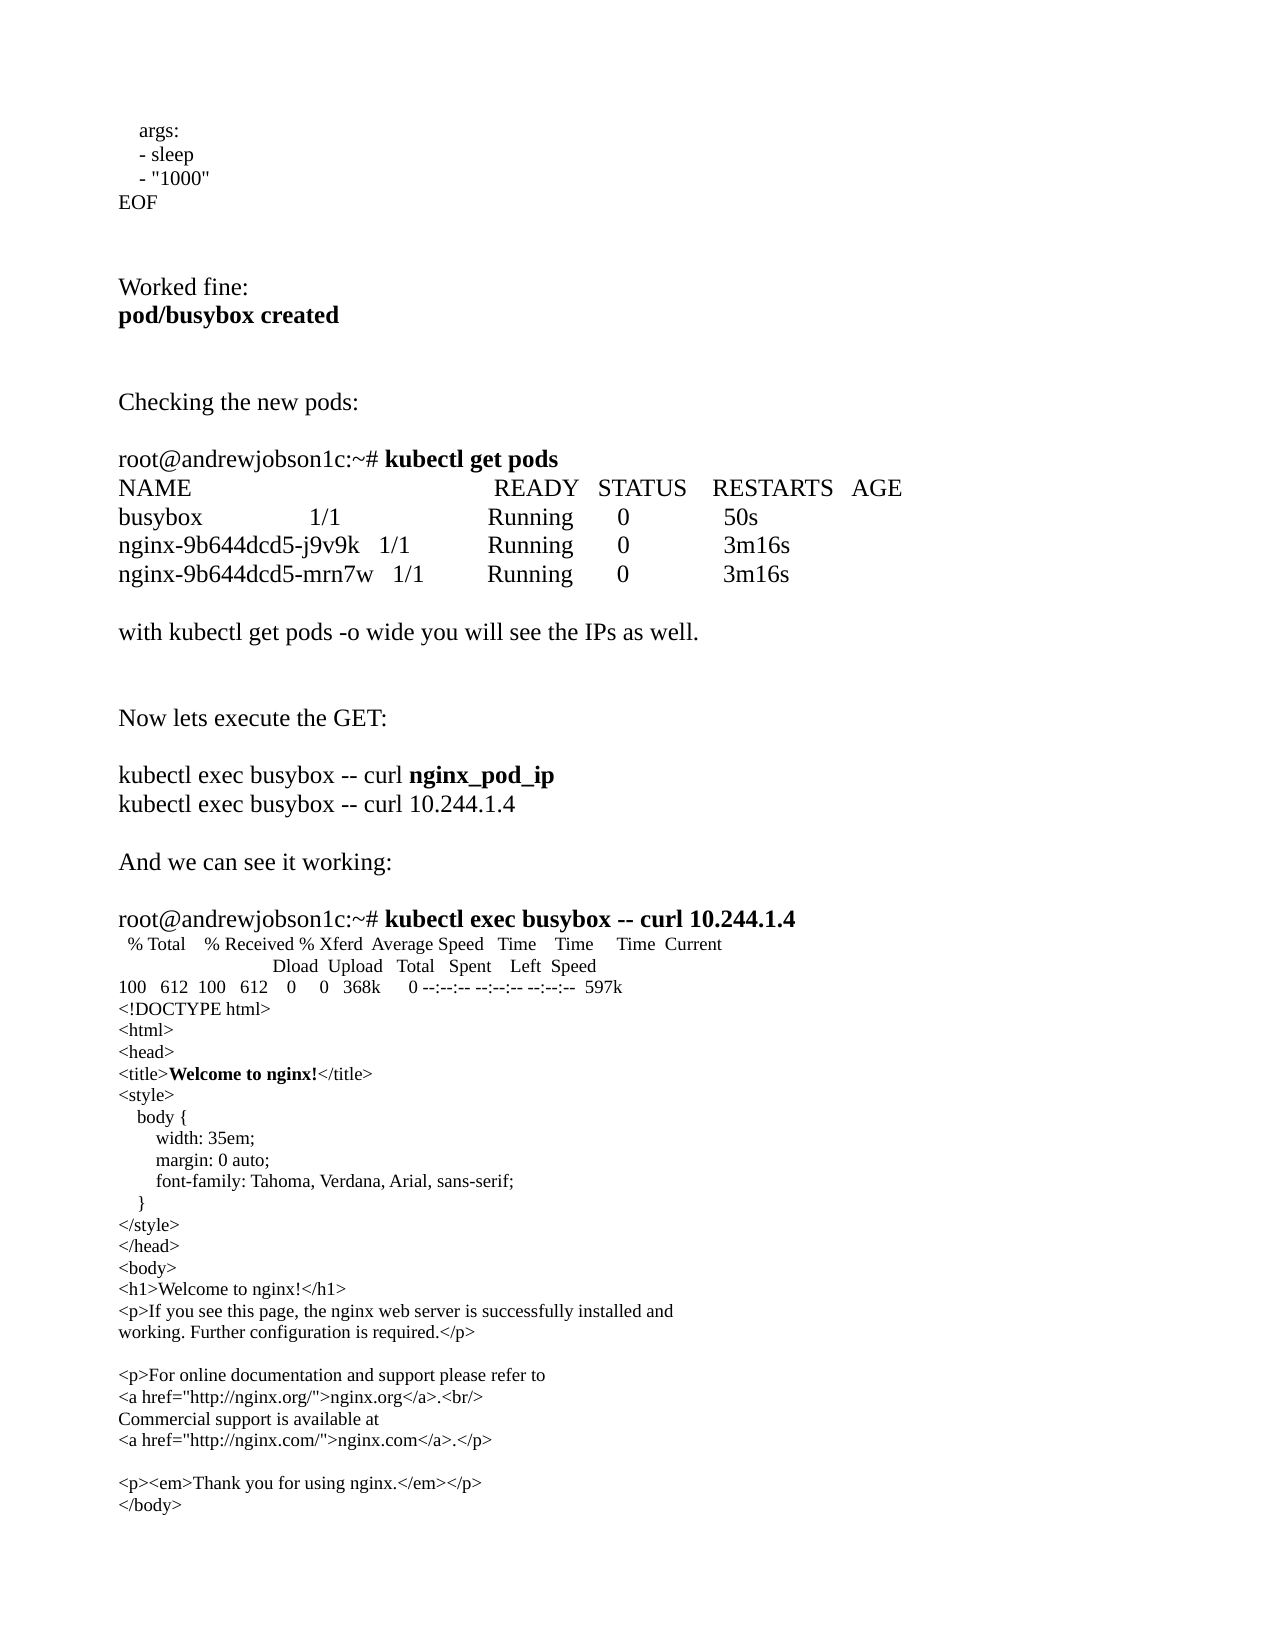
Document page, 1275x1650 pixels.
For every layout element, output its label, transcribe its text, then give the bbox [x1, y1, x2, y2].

text font-family: Tahoma, Verdana, Arial, sans-serif; [118, 1170, 1157, 1192]
text <style> [118, 1084, 1157, 1106]
text root@andrewjobson1c:~# kubectl get pods [118, 444, 1157, 473]
text <body> [118, 1257, 1157, 1278]
text Now lets execute the GET: [118, 703, 1157, 732]
text args: [118, 118, 1157, 142]
text Worked fine: [118, 272, 1157, 301]
text pod/busybox created [118, 301, 1157, 329]
text Checking the new pods: [118, 387, 1157, 416]
text busybox 1/1 Running 0 50s [118, 502, 1157, 531]
text And we can see it working: [118, 847, 1157, 876]
text with kubectl get pods -o wide you will see the IPs as well. [118, 617, 1157, 646]
text kubectl exec busybox -- curl 10.244.1.4 [118, 789, 1157, 818]
text </body> [118, 1494, 1157, 1515]
text 100 612 100 612 0 0 368k 0 --:--:-- --:--:-- --:--:-- 597k [118, 976, 1157, 998]
text <a href="http://nginx.org/">nginx.org</a>.<br/> [118, 1386, 1157, 1407]
text nginx-9b644dcd5-j9v9k 1/1 Running 0 3m16s [118, 531, 1157, 559]
text <a href="http://nginx.com/">nginx.com</a>.</p> [118, 1429, 1157, 1451]
text Dload Upload Total Spent Left Speed [118, 955, 1157, 976]
text <p><em>Thank you for using nginx.</em></p> [118, 1472, 1157, 1494]
text <h1>Welcome to nginx!</h1> [118, 1278, 1157, 1300]
text working. Further configuration is required.</p> [118, 1321, 1157, 1343]
text <p>For online documentation and support please refer to [118, 1364, 1157, 1386]
text <head> [118, 1041, 1157, 1062]
text } [118, 1192, 1157, 1213]
text <p>If you see this page, the nginx web server is successfully installed and [118, 1300, 1157, 1321]
text <!DOCTYPE html> [118, 998, 1157, 1019]
text NAME READY STATUS RESTARTS AGE [118, 473, 1157, 502]
text margin: 0 auto; [118, 1149, 1157, 1170]
text Commercial support is available at [118, 1407, 1157, 1429]
text EOF [118, 190, 1157, 214]
text - "1000" [118, 166, 1157, 190]
text - sleep [118, 142, 1157, 166]
text <html> [118, 1019, 1157, 1041]
text </style> [118, 1213, 1157, 1235]
text </head> [118, 1235, 1157, 1257]
text root@andrewjobson1c:~# kubectl exec busybox -- curl 10.244.1.4 [118, 904, 1157, 933]
text width: 35em; [118, 1127, 1157, 1149]
text body { [118, 1106, 1157, 1127]
text % Total % Received % Xferd Average Speed Time Time Time Current [118, 933, 1157, 955]
text <title>Welcome to nginx!</title> [118, 1062, 1157, 1084]
text kubectl exec busybox -- curl nginx_pod_ip [118, 761, 1157, 789]
text nginx-9b644dcd5-mrn7w 1/1 Running 0 3m16s [118, 559, 1157, 588]
